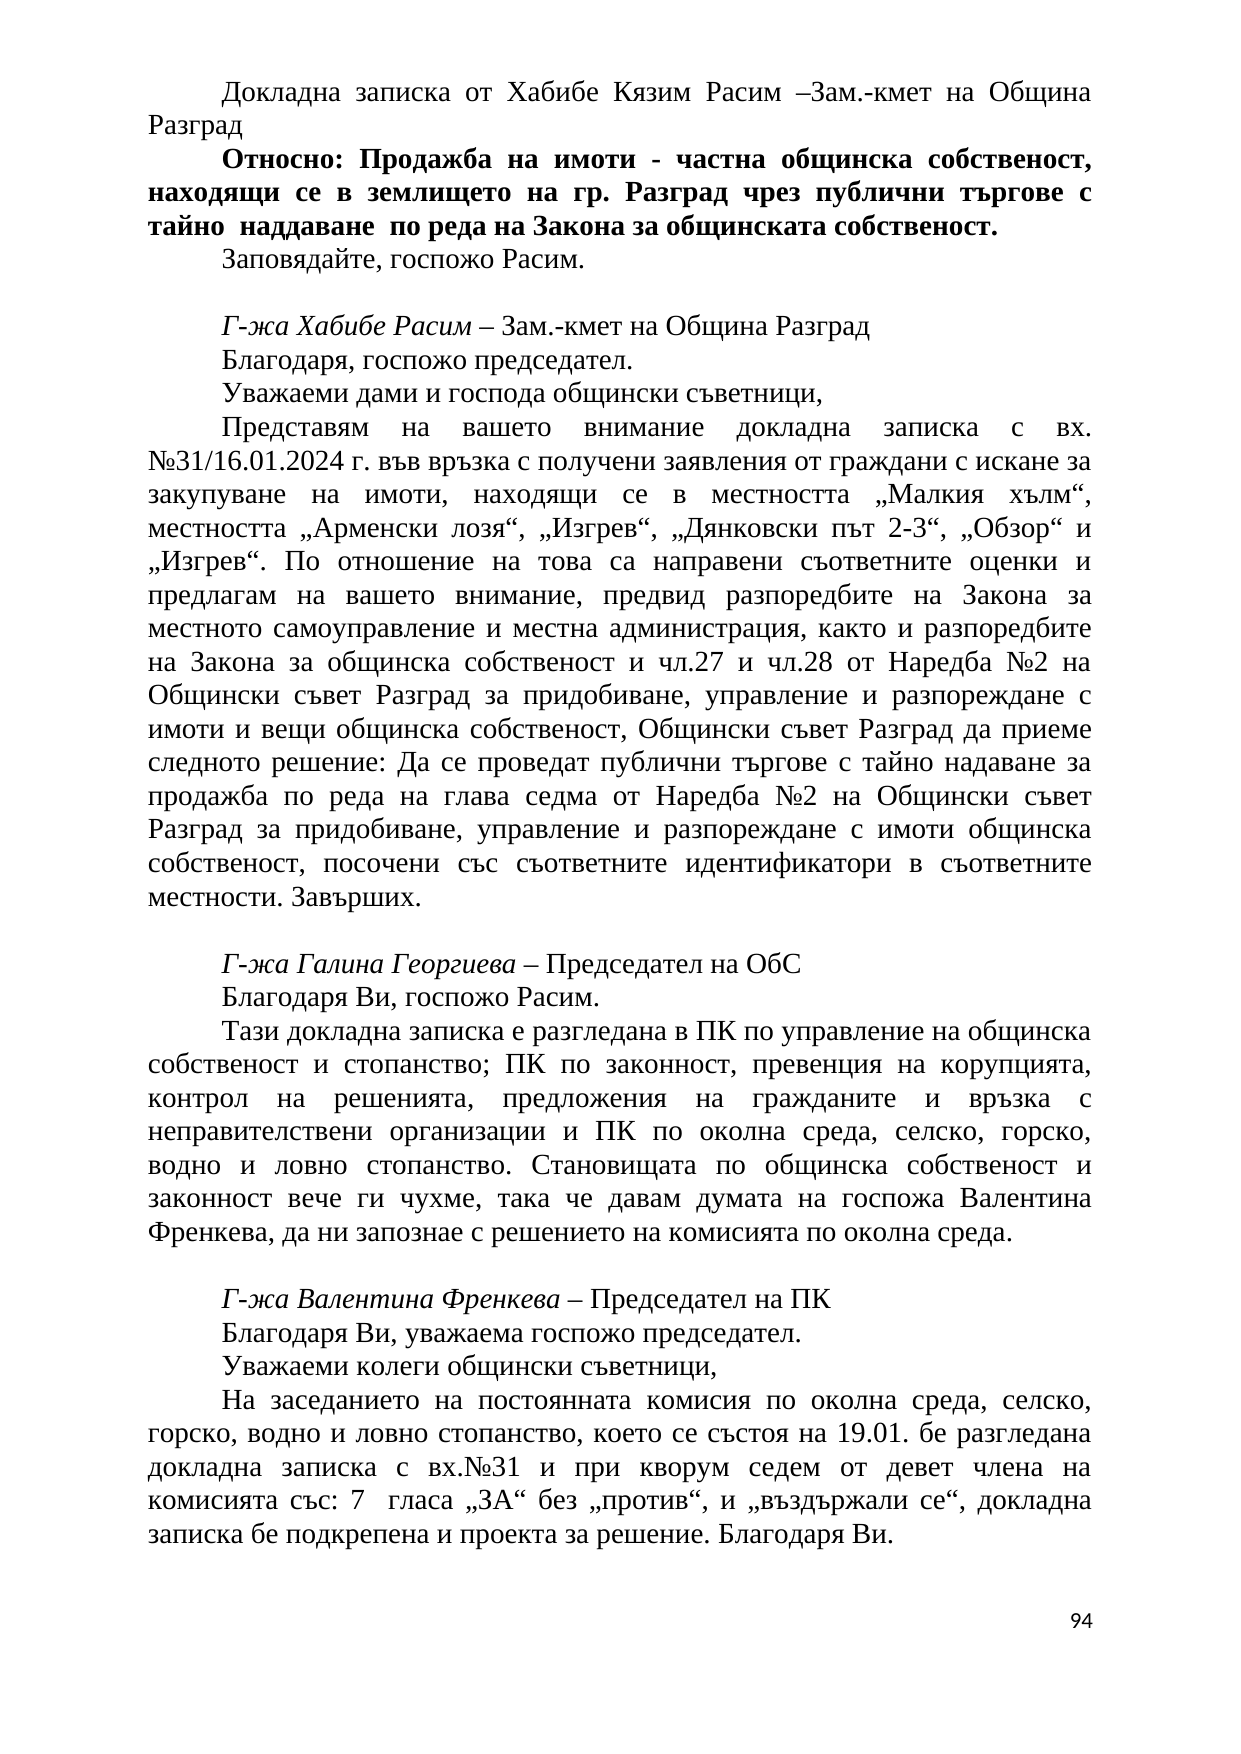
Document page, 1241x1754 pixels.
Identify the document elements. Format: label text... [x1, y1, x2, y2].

text Заповядайте, госпожо Расим. [148, 241, 1093, 275]
text Благодаря Ви, госпожо Расим. [148, 979, 1093, 1013]
text Г-жа Галина Георгиева – Председател на ОбС [148, 946, 1093, 979]
text Относно: Продажба на имоти - частна общинска собственост, находящи се в землището на гр. Разград чрез публични търгове с тайно наддаване по реда на Закона за общинската собственост. [148, 141, 1093, 241]
text Тази докладна записка е разгледана в ПК по управление на общинска собственост и стопанство; ПК по законност, превенция на корупцията, контрол на решенията, предложения на гражданите и връзка с неправителствени организации и ПК по околна среда, селско, горско, водно и ловно стопанство. Становищата по общинска собственост и законност вече ги чухме, така че давам думата на госпожа Валентина Френкева, да ни запознае с решението на комисията по околна среда. [148, 1013, 1093, 1248]
text Уважаеми дами и господа общински съветници, [148, 376, 1093, 409]
text Г-жа Валентина Френкева – Председател на ПК [148, 1281, 1093, 1315]
text Уважаеми колеги общински съветници, [148, 1348, 1093, 1382]
text Докладна записка от Хабибе Кязим Расим –Зам.-кмет на Община Разград [148, 74, 1093, 141]
text На заседанието на постоянната комисия по околна среда, селско, горско, водно и ловно стопанство, което се състоя на 19.01. бе разгледана докладна записка с вх.№31 и при кворум седем от девет члена на комисията със: 7 гласа „ЗА“ без „против“, и „въздържали се“, докладна записка бе подкрепена и проекта за решение. Благодаря Ви. [148, 1382, 1093, 1549]
text Благодаря, госпожо председател. [148, 342, 1093, 376]
text Представям на вашето внимание докладна записка с вх.№31/16.01.2024 г. във връзка с получени заявления от граждани с искане за закупуване на имоти, находящи се в местността „Малкия хълм“, местността „Арменски лозя“, „Изгрев“, „Дянковски път 2-3“, „Обзор“ и „Изгрев“. По отношение на това са направени съответните оценки и предлагам на вашето внимание, предвид разпоредбите на Закона за местното самоуправление и местна администрация, както и разпоредбите на Закона за общинска собственост и чл.27 и чл.28 от Наредба №2 на Общински съвет Разград за придобиване, управление и разпореждане с имоти и вещи общинска собственост, Общински съвет Разград да приеме следното решение: Да се проведат публични търгове с тайно надаване за продажба по реда на глава седма от Наредба №2 на Общински съвет Разград за придобиване, управление и разпореждане с имоти общинска собственост, посочени със съответните идентификатори в съответните местности. Завърших. [148, 409, 1093, 912]
text Г-жа Хабибе Расим – Зам.-кмет на Община Разград [148, 308, 1093, 342]
text Благодаря Ви, уважаема госпожо председател. [148, 1315, 1093, 1348]
